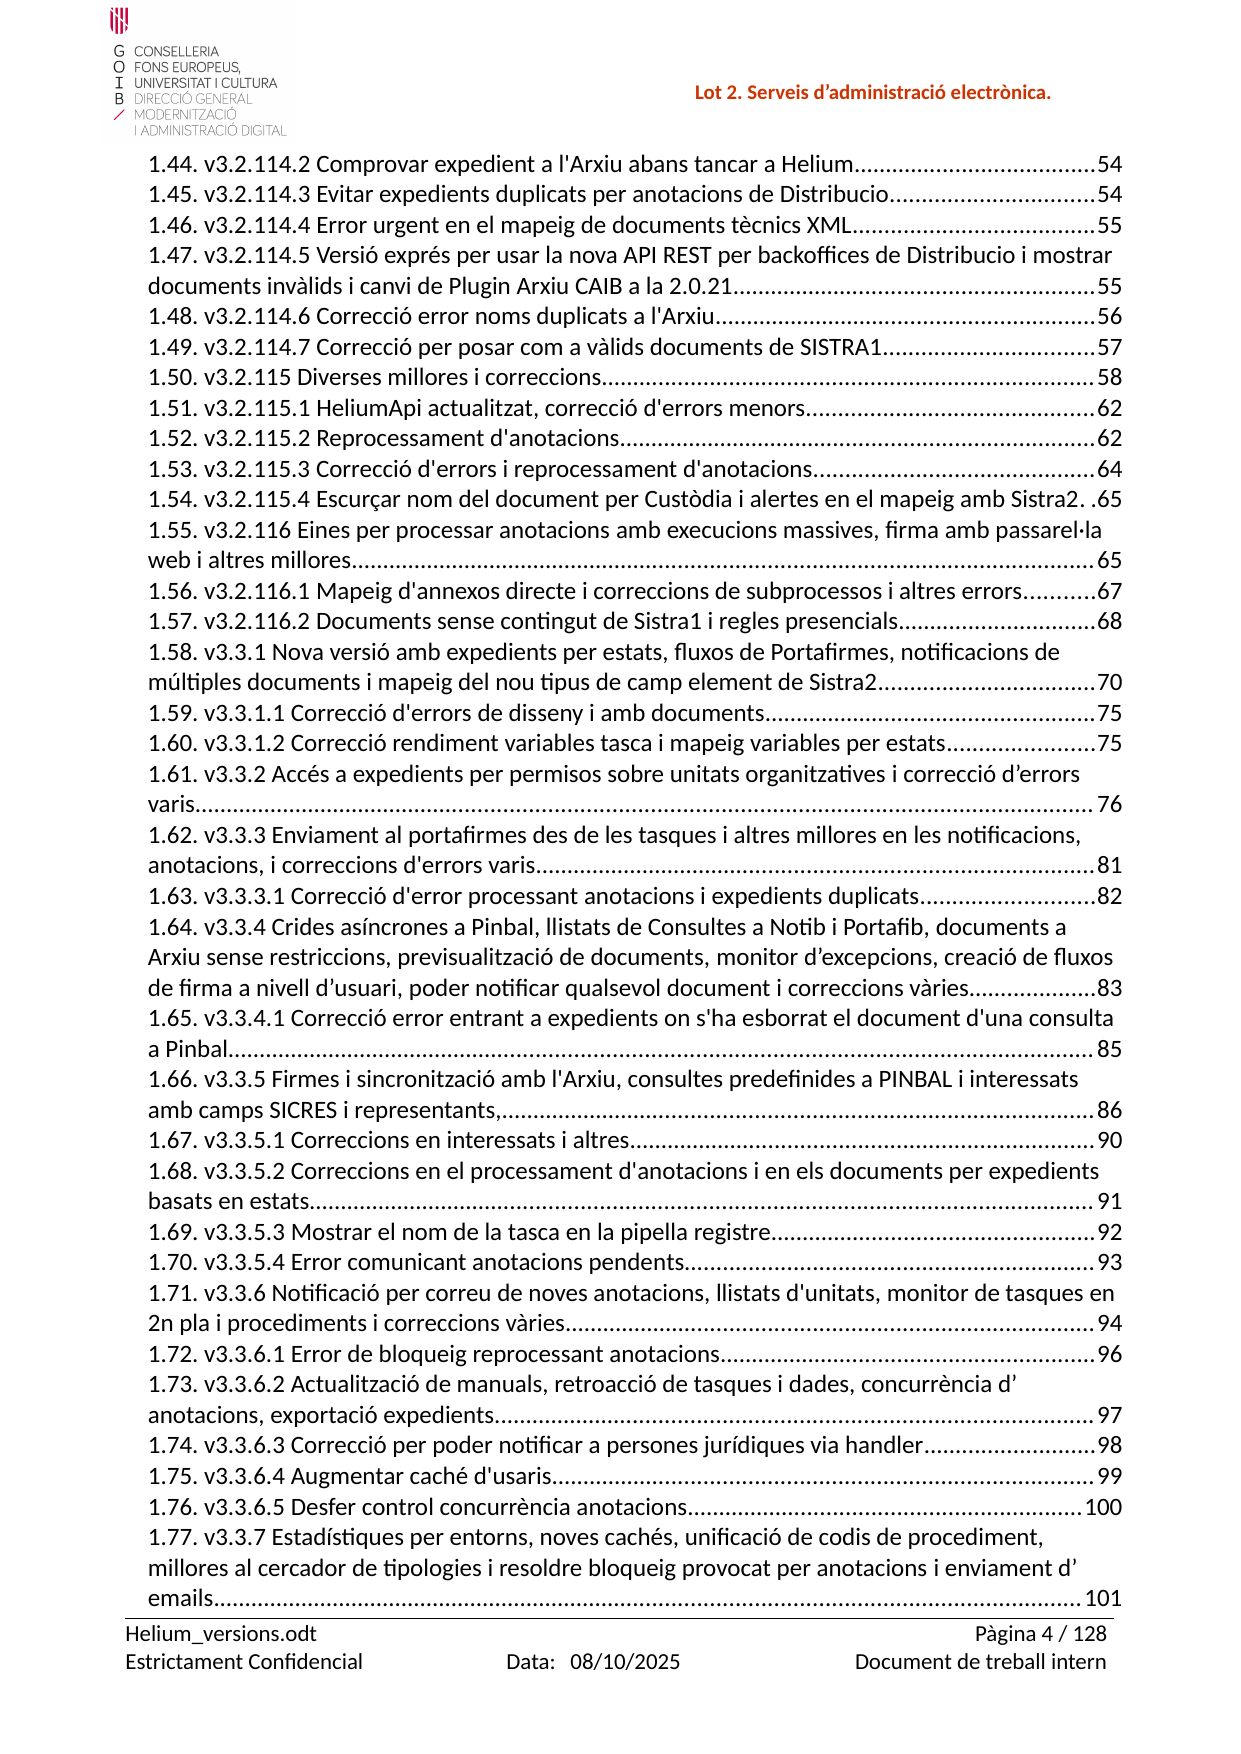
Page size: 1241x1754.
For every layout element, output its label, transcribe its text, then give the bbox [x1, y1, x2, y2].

text 1.53. v3.2.115.3 Correcció d'errors i reprocessament d'anotacions 64 [148, 453, 1122, 483]
text 1.72. v3.3.6.1 Error de bloqueig reprocessant anotacions 96 [148, 1338, 1122, 1368]
text 1.68. v3.3.5.2 Correccions en el processament d'anotacions i en els documents per expedients basats en estats 91 [148, 1155, 1122, 1216]
text 1.54. v3.2.115.4 Escurçar nom del document per Custòdia i alertes en el mapeig amb Sistra2 65 [148, 483, 1122, 514]
text 1.59. v3.3.1.1 Correcció d'errors de disseny i amb documents 75 [148, 697, 1122, 728]
text 1.71. v3.3.6 Notificació per correu de noves anotacions, llistats d'unitats, monitor de tasques en 2n pla i procediments i correccions vàries 94 [148, 1277, 1122, 1338]
text 1.67. v3.3.5.1 Correccions en interessats i altres 90 [148, 1124, 1122, 1155]
text 1.73. v3.3.6.2 Actualització de manuals, retroacció de tasques i dades, concurrència d’ anotacions, exportació expedients. 97 [148, 1368, 1122, 1429]
text 1.49. v3.2.114.7 Correcció per posar com a vàlids documents de SISTRA1 57 [148, 331, 1122, 361]
text 1.46. v3.2.114.4 Error urgent en el mapeig de documents tècnics XML 55 [148, 209, 1122, 239]
text 1.52. v3.2.115.2 Reprocessament d'anotacions 62 [148, 422, 1122, 453]
text 1.50. v3.2.115 Diverses millores i correccions 58 [148, 361, 1122, 392]
text 1.76. v3.3.6.5 Desfer control concurrència anotacions 100 [148, 1491, 1122, 1521]
text 1.56. v3.2.116.1 Mapeig d'annexos directe i correccions de subprocessos i altres errors 67 [148, 575, 1122, 606]
text 1.51. v3.2.115.1 HeliumApi actualitzat, correcció d'errors menors 62 [148, 392, 1122, 422]
text 1.74. v3.3.6.3 Correcció per poder notificar a persones jurídiques via handler 98 [148, 1429, 1122, 1460]
picture [100, 0, 297, 144]
text 1.55. v3.2.116 Eines per processar anotacions amb execucions massives, firma amb passarel·la web i altres millores 65 [148, 514, 1122, 575]
text 1.61. v3.3.2 Accés a expedients per permisos sobre unitats organitzatives i correcció d’errors varis 76 [148, 758, 1122, 819]
text 1.57. v3.2.116.2 Documents sense contingut de Sistra1 i regles presencials 68 [148, 606, 1122, 636]
text 1.75. v3.3.6.4 Augmentar caché d'usaris 99 [148, 1460, 1122, 1491]
text 1.62. v3.3.3 Enviament al portafirmes des de les tasques i altres millores en les notificacions, anotacions, i correccions d'errors varis 81 [148, 819, 1122, 880]
text 1.69. v3.3.5.3 Mostrar el nom de la tasca en la pipella registre 92 [148, 1216, 1122, 1246]
text 1.44. v3.2.114.2 Comprovar expedient a l'Arxiu abans tancar a Helium 54 [148, 148, 1122, 178]
text 1.66. v3.3.5 Firmes i sincronització amb l'Arxiu, consultes predefinides a PINBAL i interessats amb camps SICRES i representants, 86 [148, 1063, 1122, 1124]
text 1.65. v3.3.4.1 Correcció error entrant a expedients on s'ha esborrat el document d'una consulta a Pinbal 85 [148, 1002, 1122, 1063]
text 1.70. v3.3.5.4 Error comunicant anotacions pendents 93 [148, 1246, 1122, 1277]
text 1.60. v3.3.1.2 Correcció rendiment variables tasca i mapeig variables per estats 75 [148, 728, 1122, 758]
text 1.77. v3.3.7 Estadístiques per entorns, noves cachés, unificació de codis de procediment, millores al cercador de tipologies i resoldre bloqueig provocat per anotacions i enviament d’ emails. 101 [148, 1521, 1122, 1613]
text 1.45. v3.2.114.3 Evitar expedients duplicats per anotacions de Distribucio 54 [148, 178, 1122, 209]
text 1.47. v3.2.114.5 Versió exprés per usar la nova API REST per backoffices de Distribucio i mostrar documents invàlids i canvi de Plugin Arxiu CAIB a la 2.0.21 55 [148, 239, 1122, 300]
text 1.64. v3.3.4 Crides asíncrones a Pinbal, llistats de Consultes a Notib i Portafib, documents a Arxiu sense restriccions, previsualització de documents, monitor d’excepcions, creació de fluxos de firma a nivell d’usuari, poder notificar qualsevol document i correccions vàries. 83 [148, 911, 1122, 1002]
text 1.63. v3.3.3.1 Correcció d'error processant anotacions i expedients duplicats 82 [148, 880, 1122, 911]
text 1.58. v3.3.1 Nova versió amb expedients per estats, fluxos de Portafirmes, notificacions de múltiples documents i mapeig del nou tipus de camp element de Sistra2 70 [148, 636, 1122, 697]
text 1.48. v3.2.114.6 Correcció error noms duplicats a l'Arxiu 56 [148, 300, 1122, 331]
